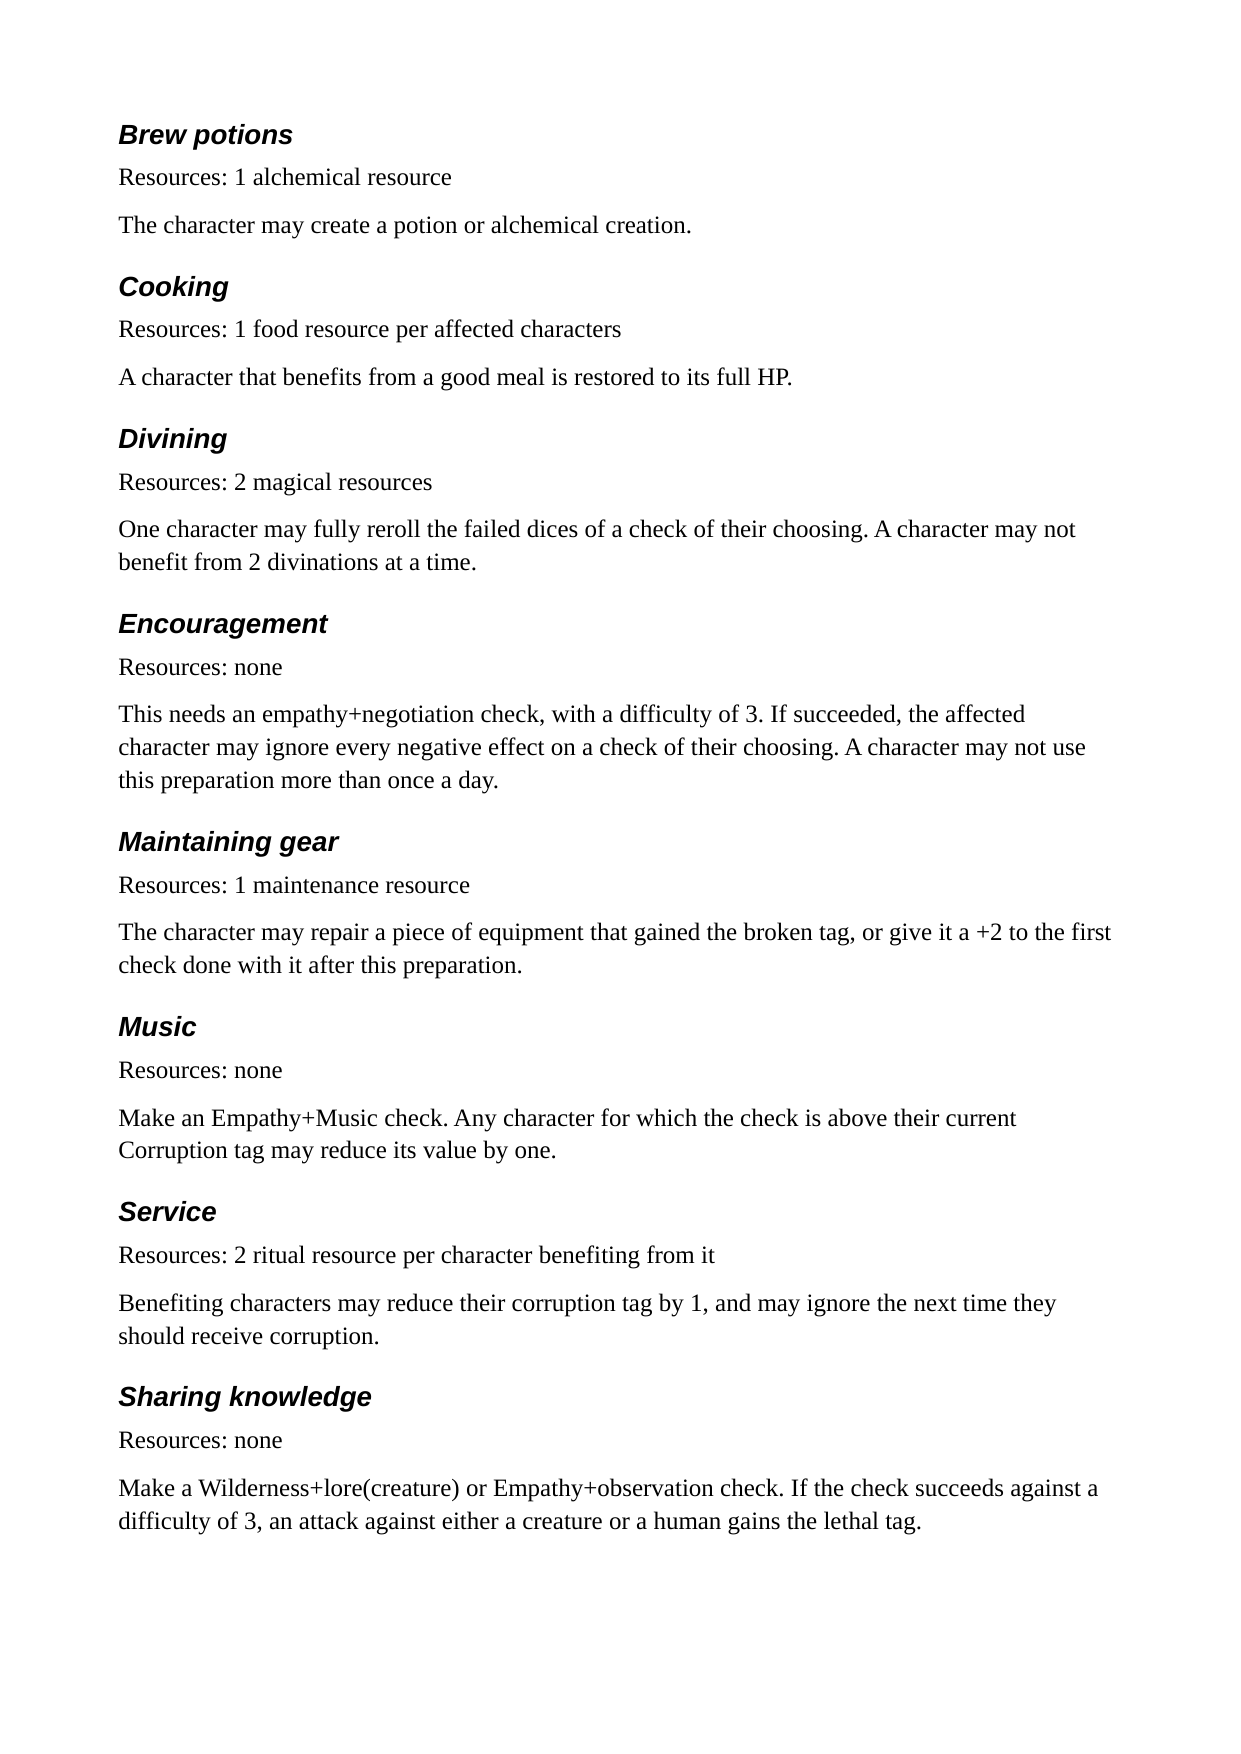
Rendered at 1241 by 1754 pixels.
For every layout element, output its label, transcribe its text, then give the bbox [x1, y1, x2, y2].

text Resources: 1 alchemical resource [118, 162, 1122, 191]
text Resources: 2 ritual resource per character benefiting from it [118, 1240, 1122, 1269]
text The character may create a potion or alchemical creation. [118, 210, 1122, 239]
text Make an Empathy+Music check. Any character for which the check is above their current Corruption tag may reduce its value by one. [118, 1103, 1122, 1164]
text Make a Wilderness+lore(creature) or Empathy+observation check. If the check succeeds against a difficulty of 3, an attack against either a creature or a human gains the lethal tag. [118, 1473, 1122, 1534]
text Resources: 1 food resource per affected characters [118, 314, 1122, 343]
subtitle Brew potions [118, 118, 1122, 150]
subtitle Encouragement [118, 607, 1122, 639]
text A character that benefits from a good meal is restored to its full HP. [118, 362, 1122, 391]
subtitle Divining [118, 422, 1122, 454]
text Resources: 2 magical resources [118, 467, 1122, 495]
text The character may repair a piece of equipment that gained the broken tag, or give it a +2 to the first check done with it after this preparation. [118, 917, 1122, 979]
subtitle Service [118, 1196, 1122, 1228]
subtitle Cooking [118, 270, 1122, 302]
text Resources: none [118, 1425, 1122, 1454]
text Benefiting characters may reduce their corruption tag by 1, and may ignore the next time they should receive corruption. [118, 1288, 1122, 1349]
text Resources: none [118, 1055, 1122, 1084]
subtitle Music [118, 1011, 1122, 1042]
text One character may fully reroll the failed dices of a check of their choosing. A character may not benefit from 2 divinations at a time. [118, 514, 1122, 576]
subtitle Sharing knowledge [118, 1381, 1122, 1413]
text Resources: none [118, 652, 1122, 681]
subtitle Maintaining gear [118, 826, 1122, 857]
text This needs an empathy+negotiation check, with a difficulty of 3. If succeeded, the affected character may ignore every negative effect on a check of their choosing. A character may not use this preparation more than once a day. [118, 699, 1122, 794]
text Resources: 1 maintenance resource [118, 870, 1122, 899]
